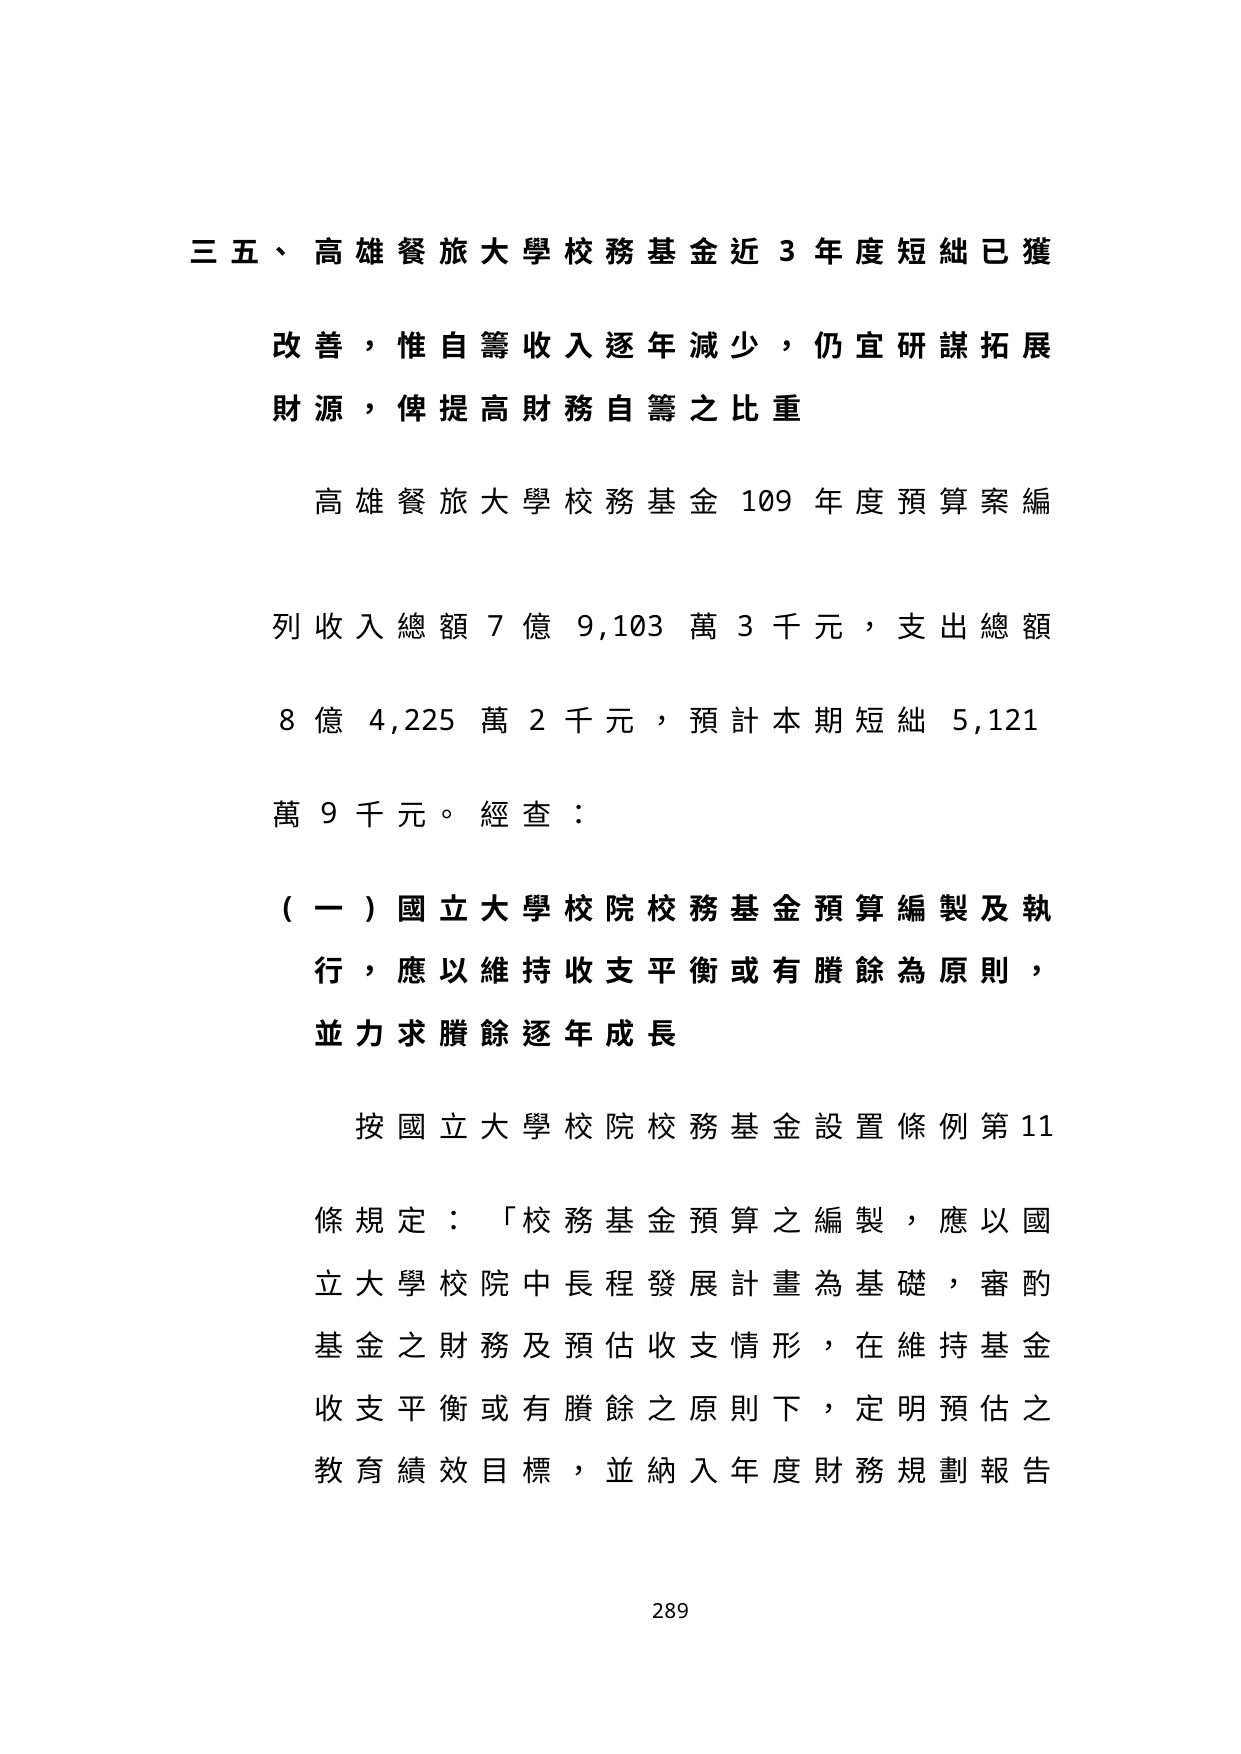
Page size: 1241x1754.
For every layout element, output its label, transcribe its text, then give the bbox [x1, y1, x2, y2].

text 按國立大學校院校務基金設置條例第11條規定：「校務基金預算之編製，應以國立大學校院中長程發展計畫為基礎，審酌基金之財務及預估收支情形，在維持基金收支平衡或有賸餘之原則下，定明預估之教育績效目標，並納入年度財務規劃報告 [271, 1052, 1058, 1490]
text (一)國立大學校院校務基金預算編製及執行，應以維持收支平衡或有賸餘為原則，並力求賸餘逐年成長 [242, 865, 1058, 1052]
text 高雄餐旅大學校務基金109年度預算案編列收入總額7億9,103萬3千元，支出總額8億4,225萬2千元，預計本期短絀5,121萬9千元。經查： [242, 427, 1058, 865]
text 三五、高雄餐旅大學校務基金近3年度短絀已獲改善，惟自籌收入逐年減少，仍宜研謀拓展財源，俾提高財務自籌之比重 [183, 177, 1058, 427]
